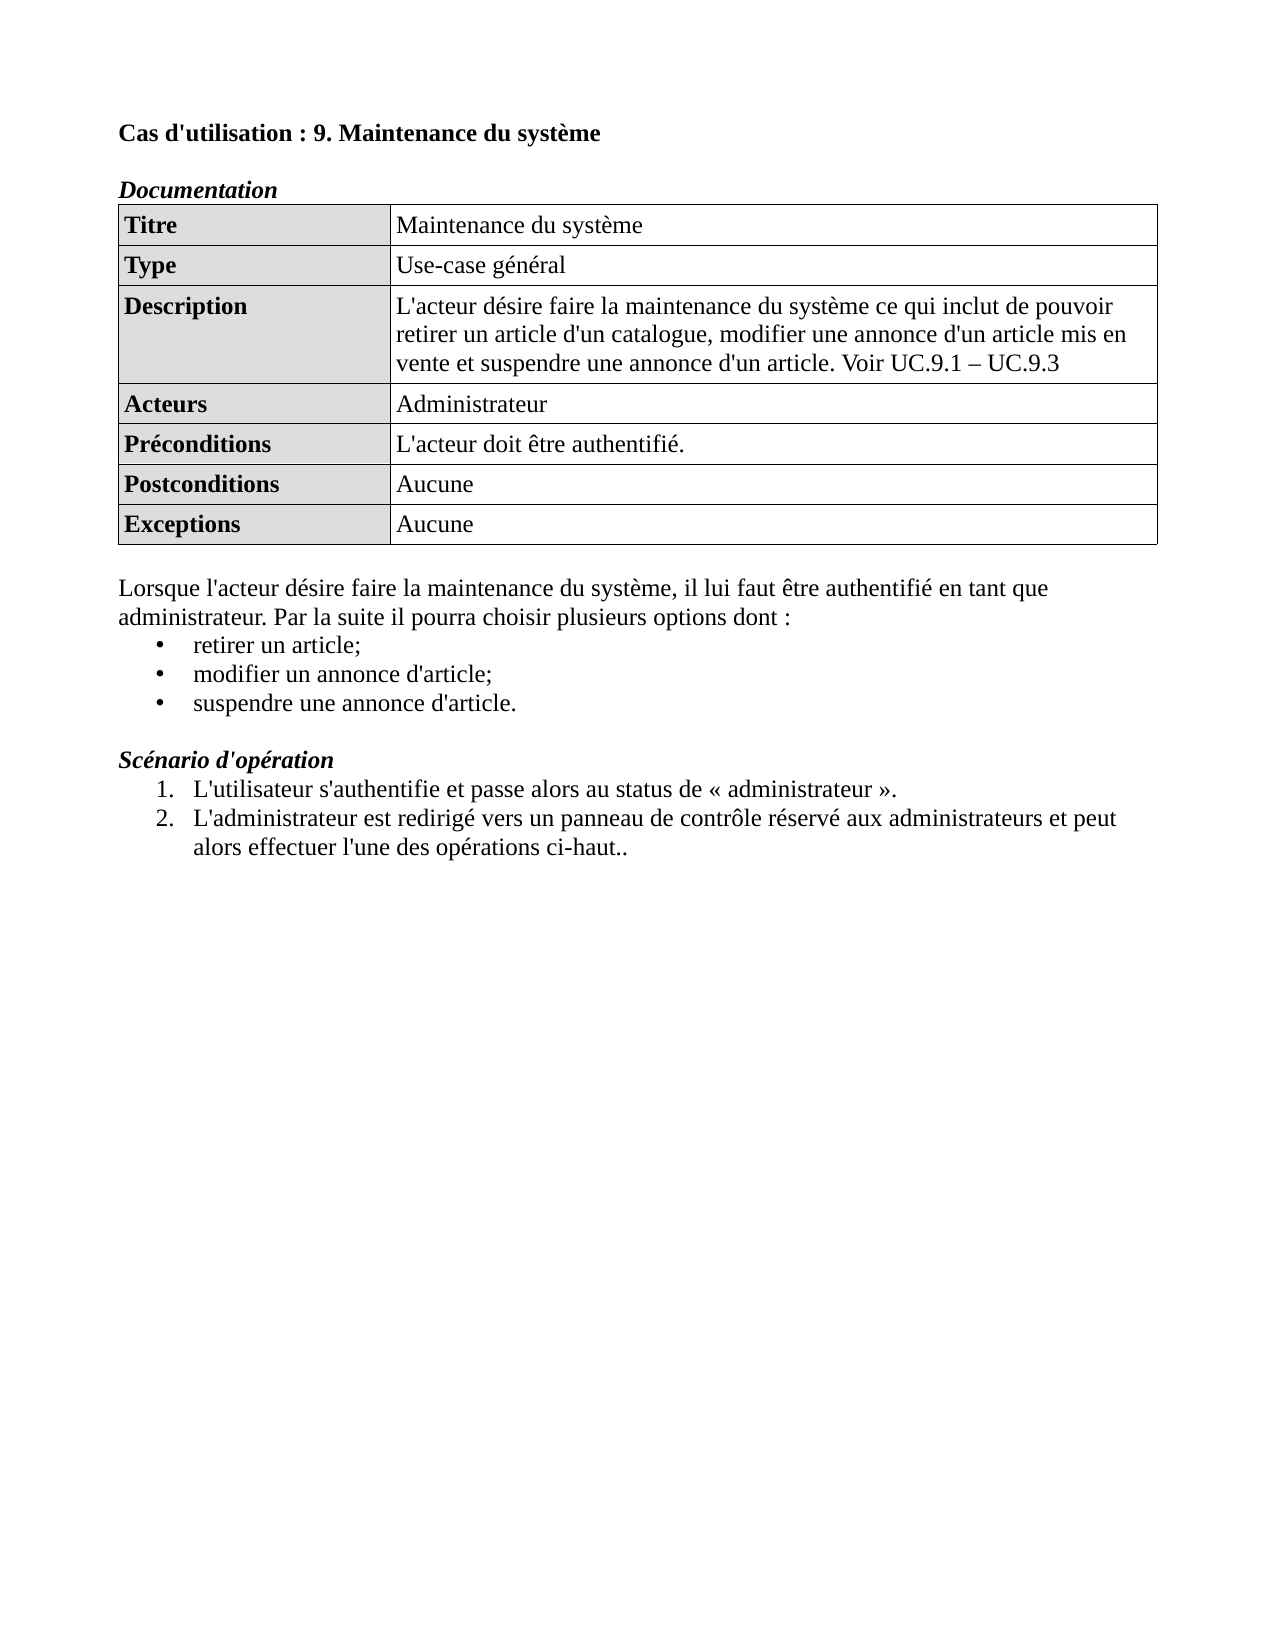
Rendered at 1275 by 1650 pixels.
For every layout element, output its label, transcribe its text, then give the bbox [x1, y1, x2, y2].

table_cell Type [119, 246, 390, 285]
text Cas d'utilisation : 9. Maintenance du système [118, 118, 1157, 147]
table_cell Administrateur [391, 384, 1157, 423]
list L'utilisateur s'authentifie et passe alors au status de « administrateur ». [156, 774, 1157, 803]
list suspendre une annonce d'article. [156, 688, 1157, 717]
table_cell Aucune [391, 465, 1157, 504]
table_header Titre [119, 205, 390, 245]
table_cell Use-case général [391, 246, 1157, 285]
list modifier un annonce d'article; [156, 659, 1157, 688]
list L'administrateur est redirigé vers un panneau de contrôle réservé aux administrateurs et peut alors effectuer l'une des opérations ci-haut.. [156, 803, 1157, 860]
text Lorsque l'acteur désire faire la maintenance du système, il lui faut être authentifié en tant que administrateur. Par la suite il pourra choisir plusieurs options dont : [118, 573, 1157, 630]
table_cell Aucune [391, 505, 1157, 544]
table_cell L'acteur doit être authentifié. [391, 424, 1157, 463]
table_cell Acteurs [119, 384, 390, 423]
text Documentation [118, 176, 1157, 204]
table_cell Description [119, 286, 390, 383]
text Scénario d'opération [118, 745, 1157, 774]
table_cell L'acteur désire faire la maintenance du système ce qui inclut de pouvoir retirer un article d'un catalogue, modifier une annonce d'un article mis en vente et suspendre une annonce d'un article. Voir UC.9.1 – UC.9.3 [391, 286, 1157, 383]
table_cell Postconditions [119, 465, 390, 504]
table_header Maintenance du système [391, 205, 1157, 245]
list retirer un article; [156, 630, 1157, 659]
table_cell Exceptions [119, 505, 390, 544]
table_cell Préconditions [119, 424, 390, 463]
